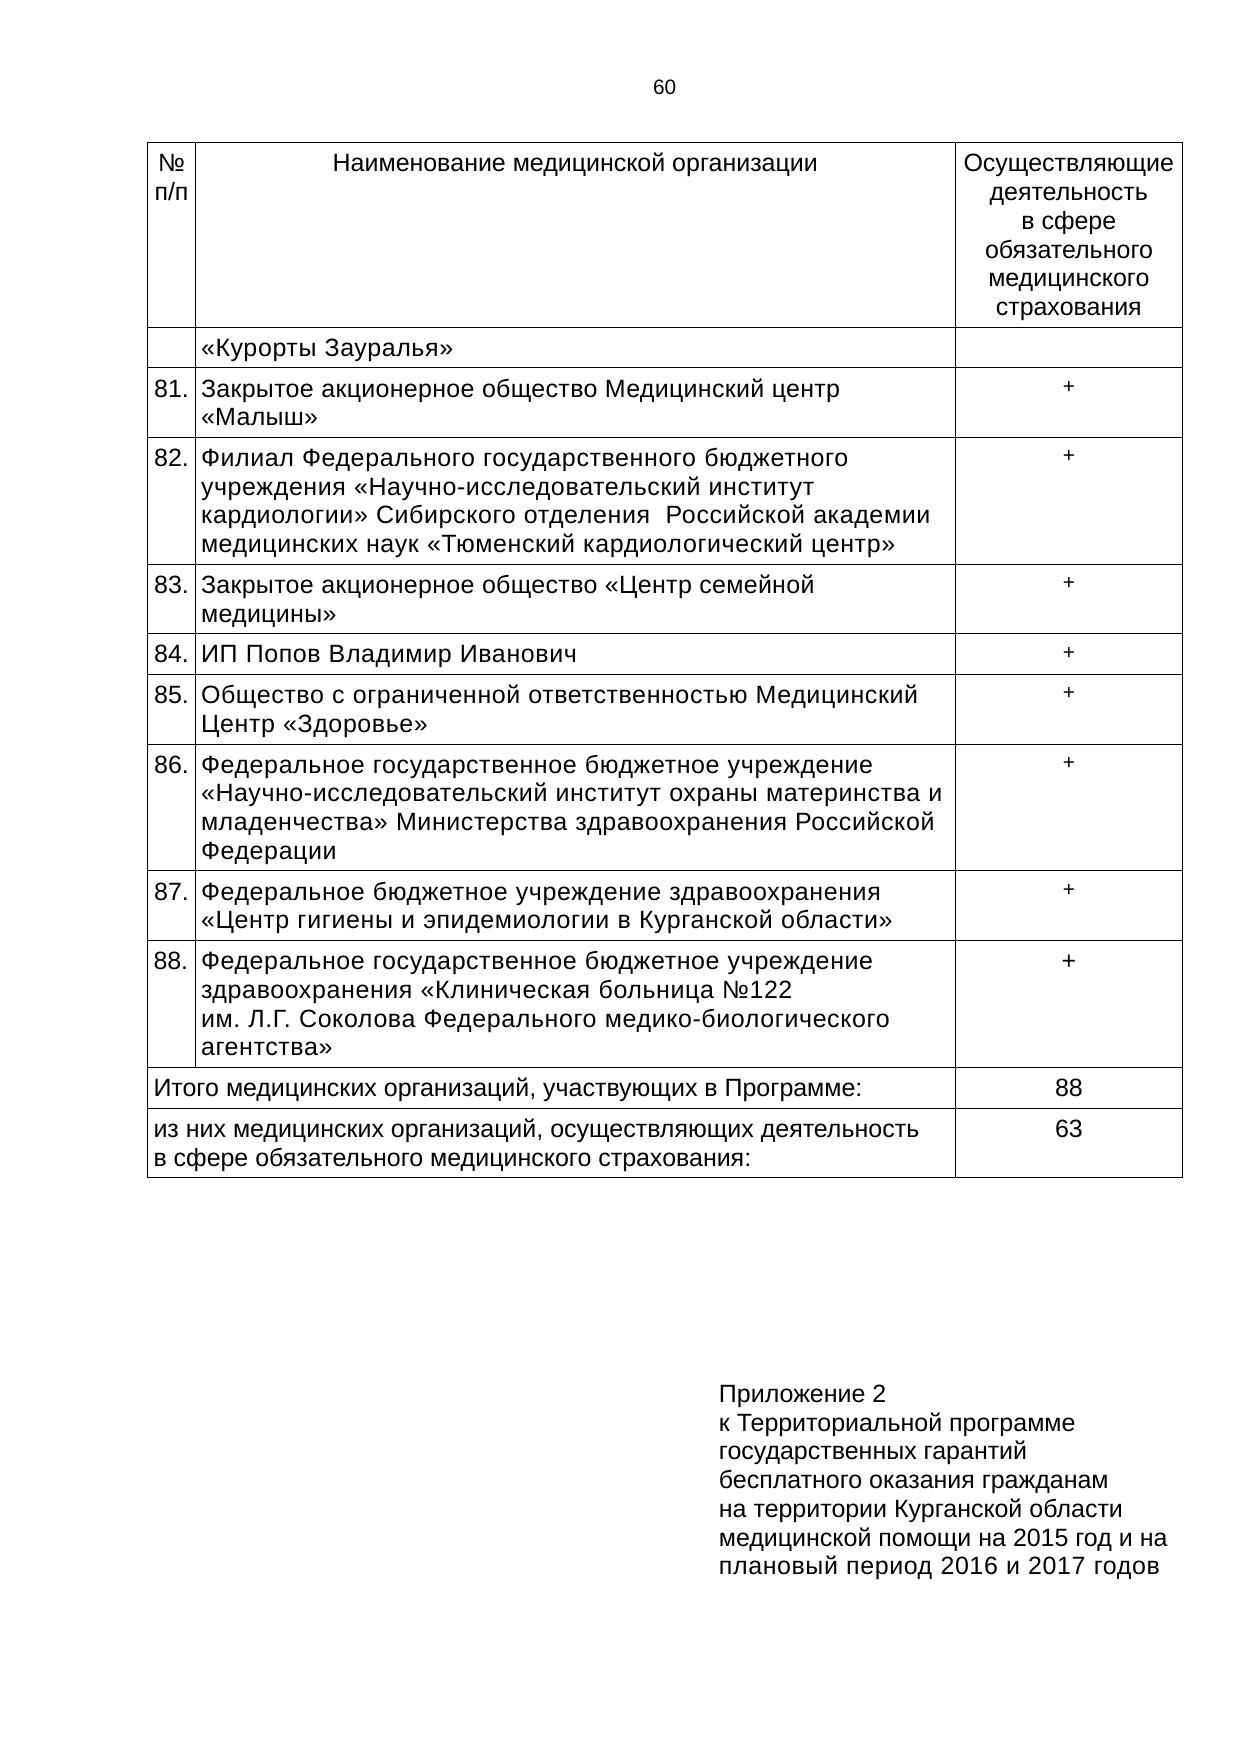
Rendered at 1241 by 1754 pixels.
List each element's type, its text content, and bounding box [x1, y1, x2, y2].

table_cell Федеральное бюджетное учреждение здравоохранения «Центр гигиены и эпидемиологии в Курганской области» [196, 871, 955, 940]
table_cell 88. [148, 941, 195, 1067]
table_cell + [956, 675, 1182, 743]
text к Территориальной программе [148, 1408, 1181, 1436]
text плановый период 2016 и 2017 годов [148, 1551, 1181, 1580]
table_cell 86. [148, 745, 195, 870]
table_cell Закрытое акционерное общество Медицинский центр «Малыш» [196, 368, 955, 437]
table_cell 88 [956, 1068, 1182, 1108]
table_cell Филиал Федерального государственного бюджетного учреждения «Научно-исследовательский институт кардиологии» Сибирского отделения Российской академии медицинских наук «Тюменский кардиологический центр» [196, 438, 955, 564]
table_cell + [956, 565, 1182, 633]
table_cell 82. [148, 438, 195, 564]
text государственных гарантий [148, 1436, 1181, 1465]
table_cell + [956, 871, 1182, 940]
table_cell + [956, 745, 1182, 870]
text на территории Курганской области [148, 1494, 1181, 1523]
text бесплатного оказания гражданам [148, 1465, 1181, 1494]
table_cell «Курорты Зауралья» [196, 328, 955, 367]
table_cell Общество с ограниченной ответственностью Медицинский Центр «Здоровье» [196, 675, 955, 743]
table_cell + [956, 438, 1182, 564]
table_cell Итого медицинских организаций, участвующих в Программе: [148, 1068, 955, 1108]
table_cell 87. [148, 871, 195, 940]
text Приложение 2 [148, 1379, 1181, 1408]
table_cell 85. [148, 675, 195, 743]
table_cell Федеральное государственное бюджетное учреждение «Научно-исследовательский институт охраны материнства и младенчества» Министерства здравоохранения Российской Федерации [196, 745, 955, 870]
table_cell [148, 328, 195, 367]
table_cell из них медицинских организаций, осуществляющих деятельность в сфере обязательного медицинского страхования: [148, 1109, 955, 1177]
table_cell Закрытое акционерное общество «Центр семейной медицины» [196, 565, 955, 633]
table_cell 81. [148, 368, 195, 437]
table_header Наименование медицинской организации [196, 143, 955, 327]
table_cell 83. [148, 565, 195, 633]
table_header № п/п [148, 143, 195, 327]
table_cell + [956, 634, 1182, 674]
text медицинской помощи на 2015 год и на [148, 1523, 1181, 1551]
table_header Осуществляющие деятельность в сфере обязательного медицинского страхования [956, 143, 1182, 327]
table_cell Федеральное государственное бюджетное учреждение здравоохранения «Клиническая больница №122 им. Л.Г. Соколова Федерального медико-биологического агентства» [196, 941, 955, 1067]
table_cell + [956, 368, 1182, 437]
table_cell ИП Попов Владимир Иванович [196, 634, 955, 674]
table_cell 84. [148, 634, 195, 674]
table_cell 63 [956, 1109, 1182, 1177]
table_cell + [956, 941, 1182, 1067]
table_cell [956, 328, 1182, 367]
